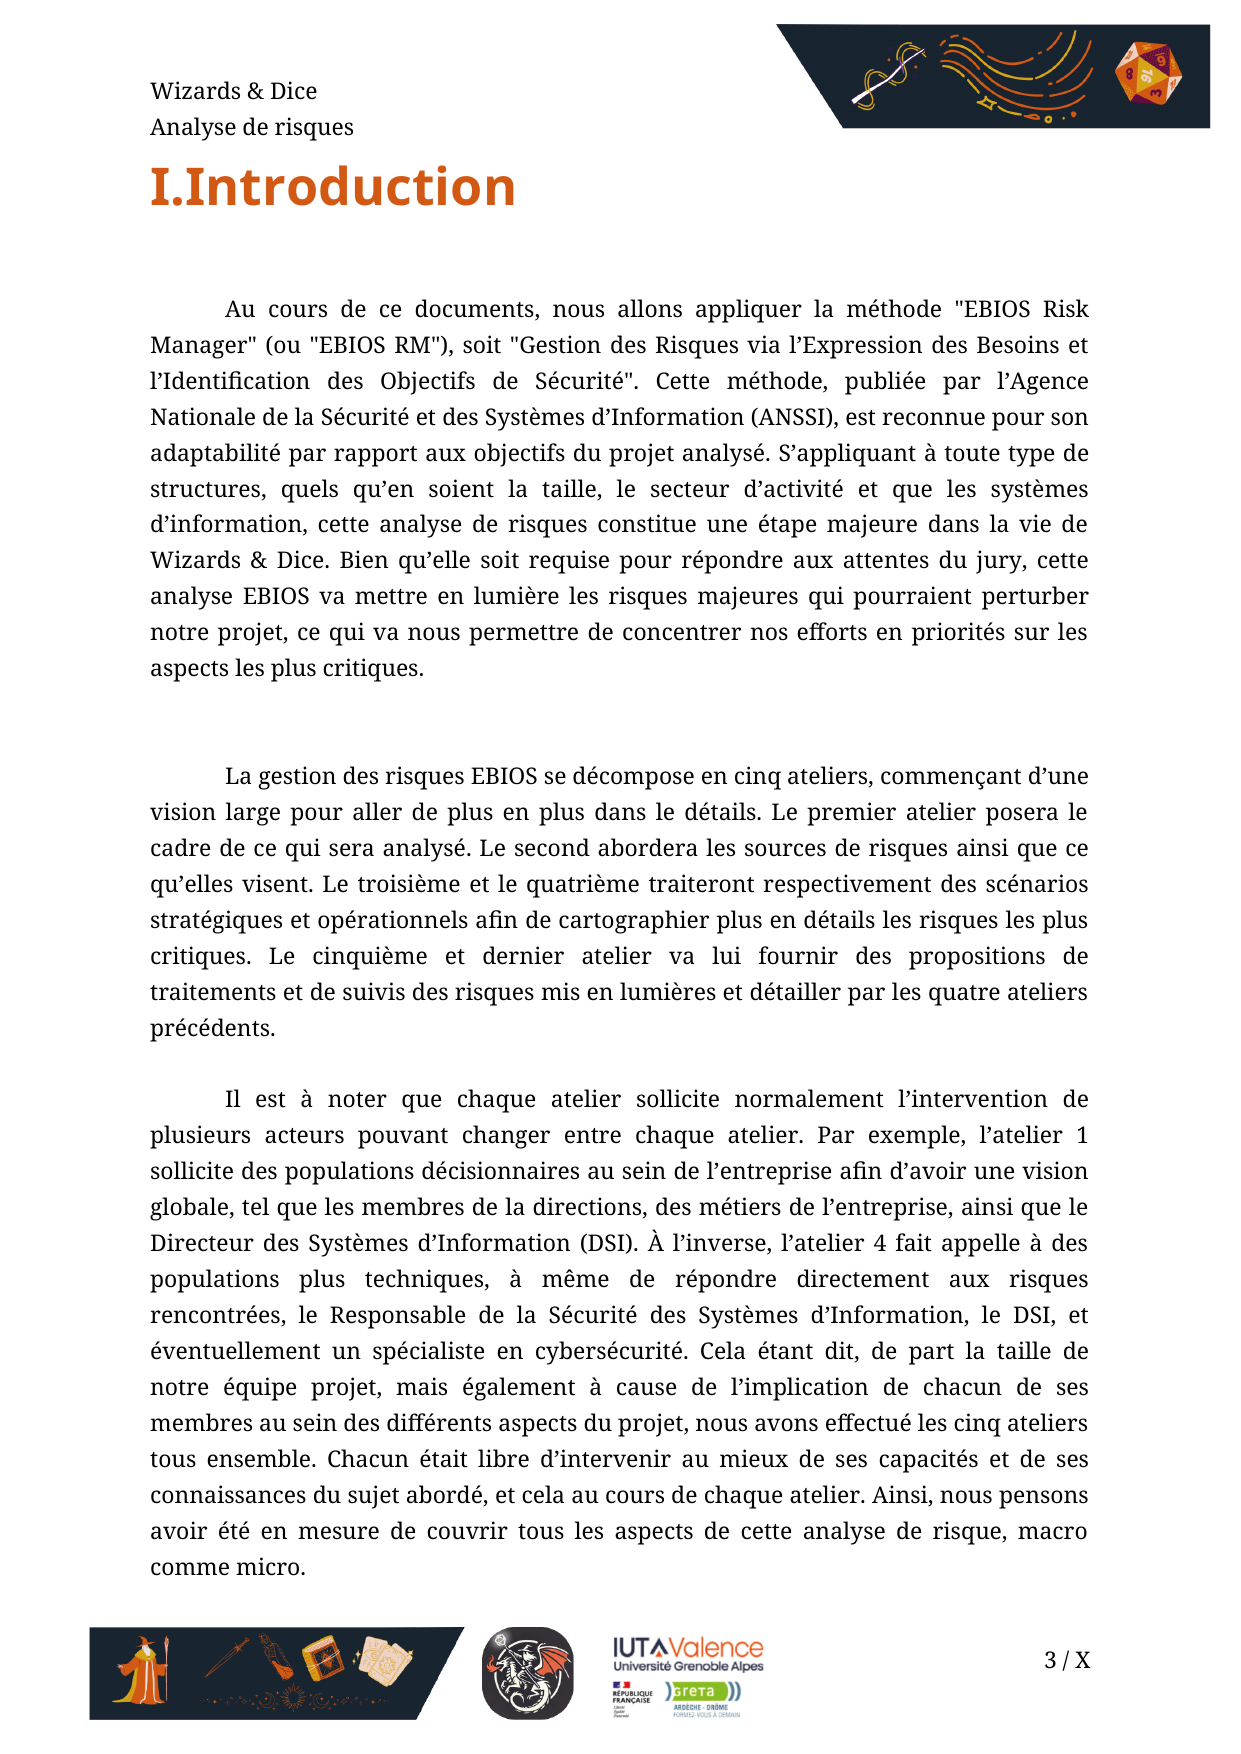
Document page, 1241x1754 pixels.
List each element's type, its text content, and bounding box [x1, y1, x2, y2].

text Il est à noter que chaque atelier sollicite normalement l’intervention de plusieurs acteurs pouvant changer entre chaque atelier. Par exemple, l’atelier 1 sollicite des populations décisionnaires au sein de l’entreprise afin d’avoir une vision globale, tel que les membres de la directions, des métiers de l’entreprise, ainsi que le Directeur des Systèmes d’Information (DSI). À l’inverse, l’atelier 4 fait appelle à des populations plus techniques, à même de répondre directement aux risques rencontrées, le Responsable de la Sécurité des Systèmes d’Information, le DSI, et éventuellement un spécialiste en cybersécurité. Cela étant dit, de part la taille de notre équipe projet, mais également à cause de l’implication de chacun de ses membres au sein des différents aspects du projet, nous avons effectué les cinq ateliers tous ensemble. Chacun était libre d’intervenir au mieux de ses capacités et de ses connaissances du sujet abordé, et cela au cours de chaque atelier. Ainsi, nous pensons avoir été en mesure de couvrir tous les aspects de cette analyse de risque, macro comme micro. [150, 1083, 1090, 1582]
subtitle Introduction [150, 150, 1090, 221]
text Au cours de ce documents, nous allons appliquer la méthode "EBIOS Risk Manager" (ou "EBIOS RM"), soit "Gestion des Risques via l’Expression des Besoins et l’Identification des Objectifs de Sécurité". Cette méthode, publiée par l’Agence Nationale de la Sécurité et des Systèmes d’Information (ANSSI), est reconnue pour son adaptabilité par rapport aux objectifs du projet analysé. S’appliquant à toute type de structures, quels qu’en soient la taille, le secteur d’activité et que les systèmes d’information, cette analyse de risques constitue une étape majeure dans la vie de Wizards & Dice. Bien qu’elle soit requise pour répondre aux attentes du jury, cette analyse EBIOS va mettre en lumière les risques majeures qui pourraient perturber notre projet, ce qui va nous permettre de concentrer nos efforts en priorités sur les aspects les plus critiques. [150, 293, 1090, 683]
picture [771, 21, 1218, 131]
text La gestion des risques EBIOS se décompose en cinq ateliers, commençant d’une vision large pour aller de plus en plus dans le détails. Le premier atelier posera le cadre de ce qui sera analysé. Le second abordera les sources de risques ainsi que ce qu’elles visent. Le troisième et le quatrième traiteront respectivement des scénarios stratégiques et opérationnels afin de cartographier plus en détails les risques les plus critiques. Le cinquième et dernier atelier va lui fournir des propositions de traitements et de suivis des risques mis en lumières et détailler par les quatre ateliers précédents. [150, 760, 1090, 1043]
picture [81, 1616, 788, 1729]
